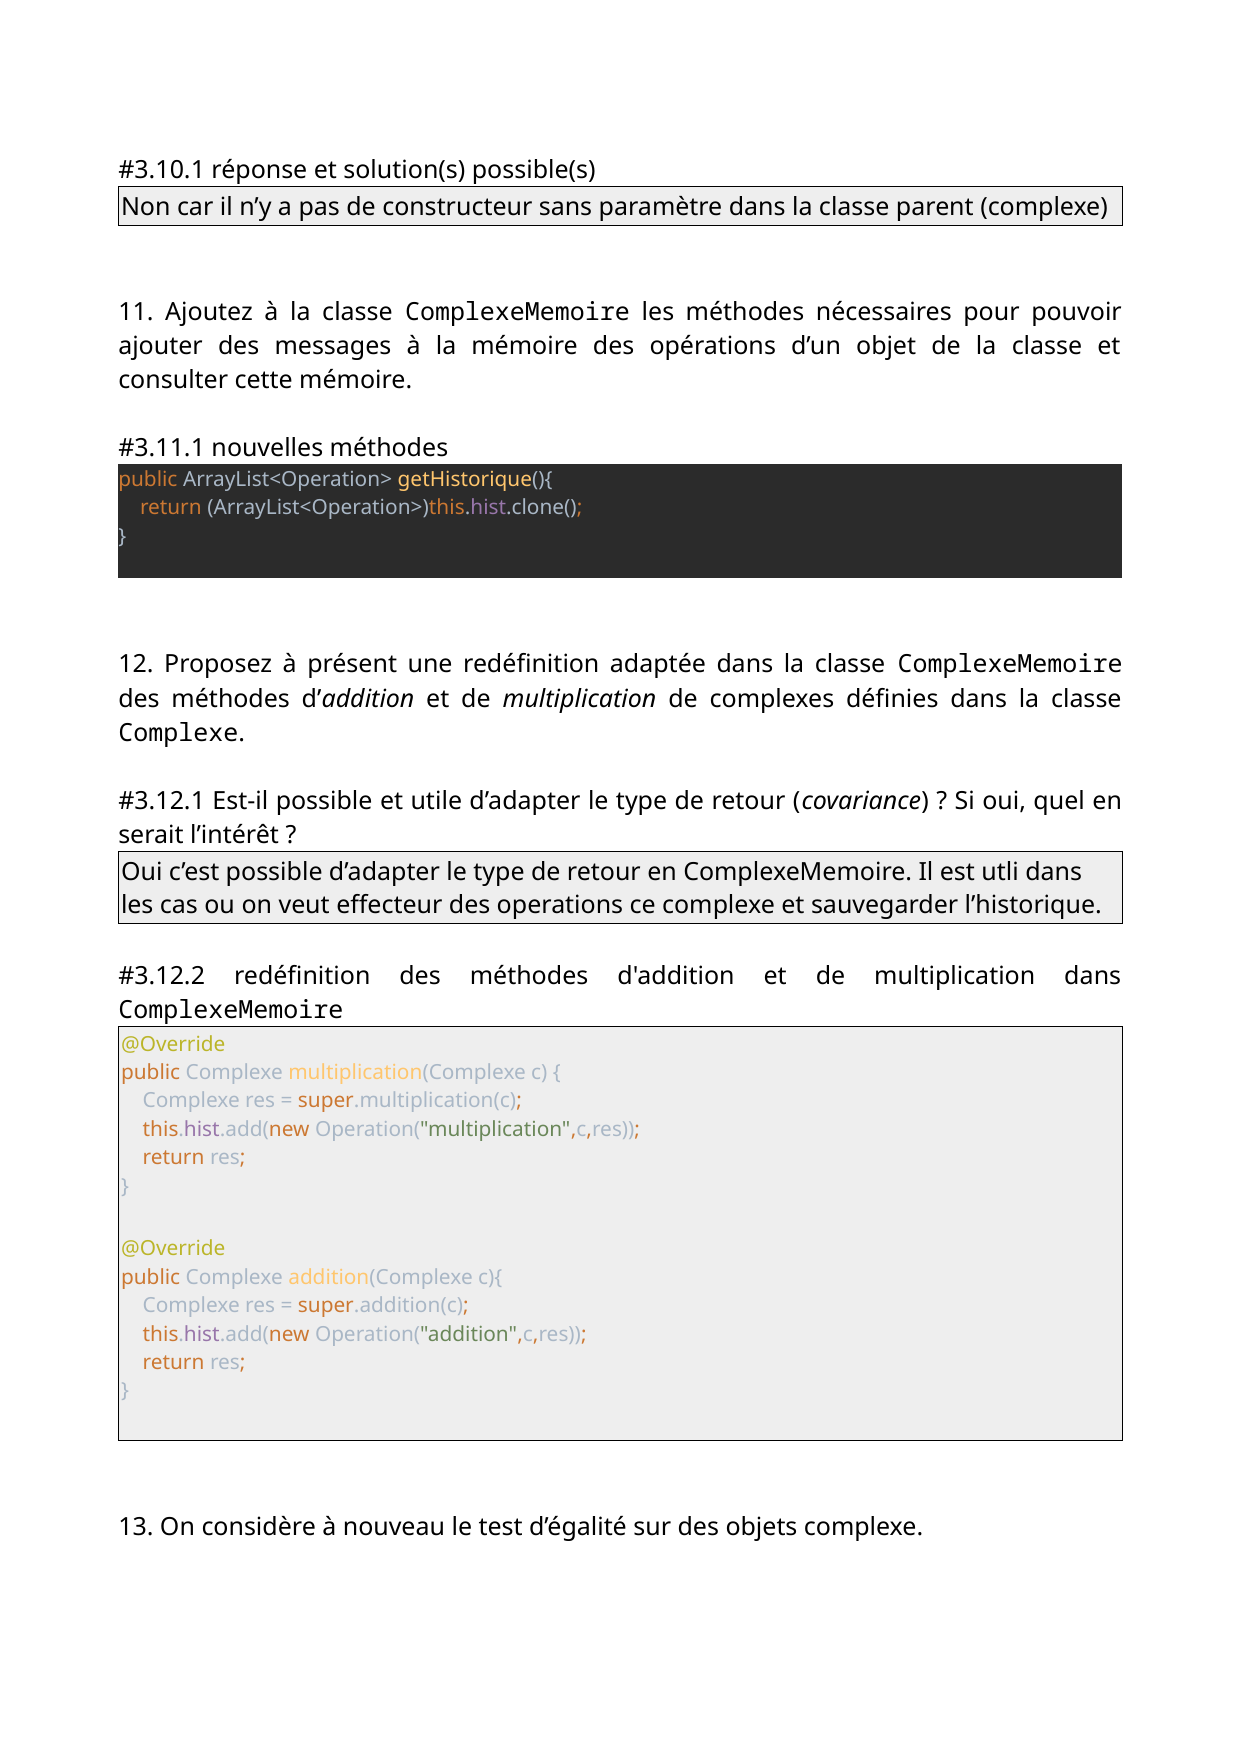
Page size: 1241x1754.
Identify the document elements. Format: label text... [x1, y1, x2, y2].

text public ArrayList<Operation> getHistorique(){ return (ArrayList<Operation>)this.hist.clone(); } [118, 464, 1122, 549]
text 12. Proposez à présent une redéfinition adaptée dans la classe ComplexeMemoire des méthodes d’addition et de multiplication de complexes définies dans la classe Complexe. [118, 646, 1122, 748]
text 13. On considère à nouveau le test d’égalité sur des objets complexe. [118, 1509, 1122, 1543]
text #3.12.2 redéfinition des méthodes d'addition et de multiplication dans ComplexeMemoire [118, 958, 1122, 1026]
text @Override public Complexe multiplication(Complexe c) { Complexe res = super.multiplication(c); this.hist.add(new Operation("multiplication",c,res)); return res; } @Override public Complexe addition(Complexe c){ Complexe res = super.addition(c); this.hist.add(new Operation("addition",c,res)); return res; } [119, 1027, 1122, 1401]
text #3.12.1 Est-il possible et utile d’adapter le type de retour (covariance) ? Si oui, quel en serait l’intérêt ? [118, 782, 1122, 851]
text #3.10.1 réponse et solution(s) possible(s) [118, 152, 1122, 186]
text Oui c’est possible d’adapter le type de retour en ComplexeMemoire. Il est utli dans les cas ou on veut effecteur des operations ce complexe et sauvegarder l’historique. [119, 852, 1122, 923]
text Non car il n’y a pas de constructeur sans paramètre dans la classe parent (complexe) [119, 187, 1122, 225]
text 11. Ajoutez à la classe ComplexeMemoire les méthodes nécessaires pour pouvoir ajouter des messages à la mémoire des opérations d’un objet de la classe et consulter cette mémoire. [118, 294, 1122, 396]
text #3.11.1 nouvelles méthodes [118, 430, 1122, 464]
